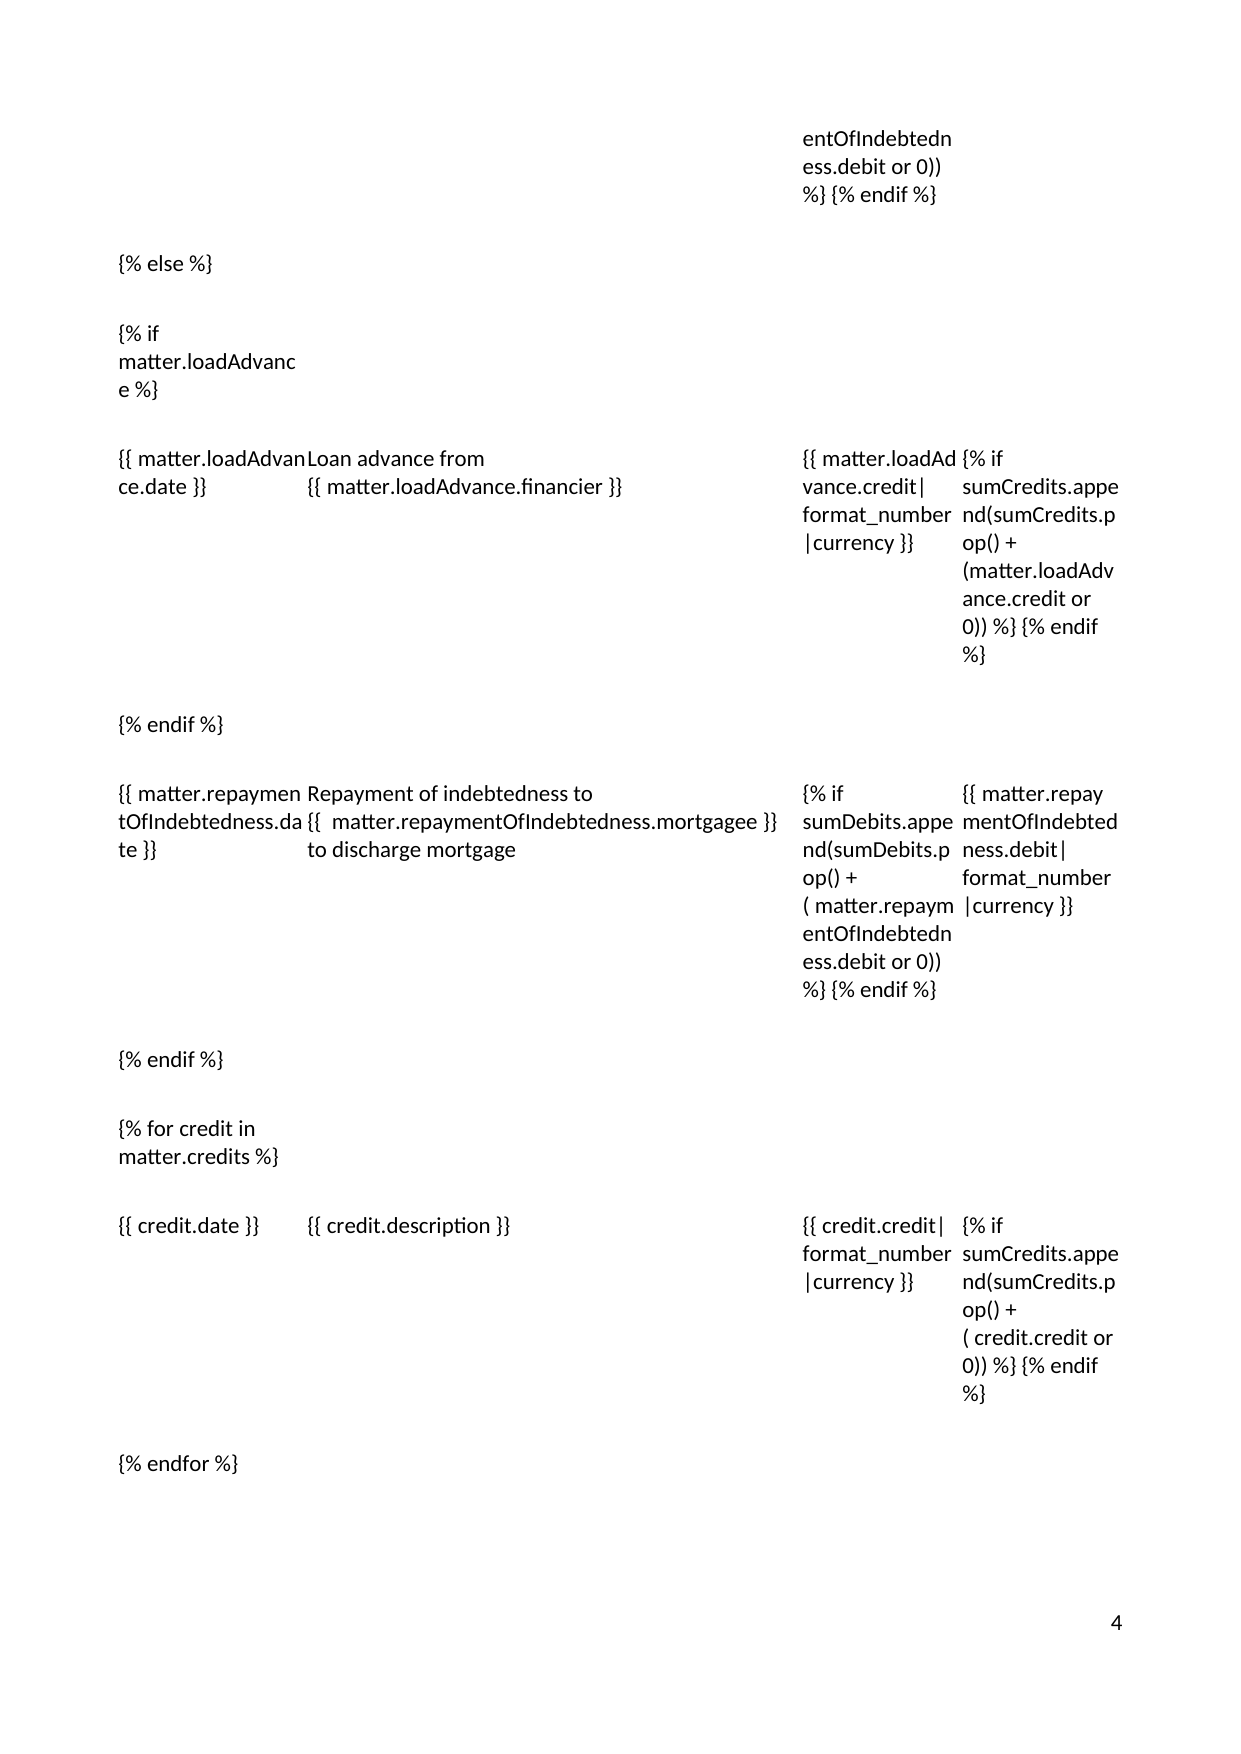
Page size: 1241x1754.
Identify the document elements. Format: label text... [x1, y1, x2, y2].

table_cell [803, 704, 962, 773]
table_cell {% endfor %} [118, 1443, 307, 1512]
table_cell [803, 1039, 962, 1108]
table_cell {{ credit.description }} [307, 1206, 802, 1443]
table_cell {% else %} [118, 244, 307, 313]
table_cell [118, 118, 307, 243]
table_cell [307, 313, 802, 438]
table_cell [803, 313, 962, 438]
table_cell [962, 1443, 1121, 1512]
table_cell {% if sumCredits.append(sumCredits.pop() + ( credit.credit or 0)) %} {% endif %} [962, 1206, 1121, 1443]
table_cell {{ credit.date }} [118, 1206, 307, 1443]
table_cell [962, 1108, 1121, 1206]
table_cell [962, 118, 1121, 243]
table_cell {{ matter.loadAdvance.credit|format_number|currency }} [803, 438, 962, 704]
table_cell Repayment of indebtedness to {{ matter.repaymentOfIndebtedness.mortgagee }} to discharge mortgage [307, 773, 802, 1039]
table_cell {% endif %} [118, 1039, 307, 1108]
table_cell [307, 118, 802, 243]
table_cell [307, 704, 802, 773]
table_cell [307, 1443, 802, 1512]
table_cell [962, 313, 1121, 438]
table_cell [307, 1108, 802, 1206]
table_cell [962, 1039, 1121, 1108]
table_cell {% for credit in matter.credits %} [118, 1108, 307, 1206]
table_cell {% if matter.loadAdvance %} [118, 313, 307, 438]
table_cell {{ matter.repaymentOfIndebtedness.debit|format_number|currency }} [962, 773, 1121, 1039]
table_cell [962, 244, 1121, 313]
table_cell {% endif %} [118, 704, 307, 773]
table_cell entOfIndebtedness.debit or 0)) %} {% endif %} [803, 118, 962, 243]
table_cell [803, 1443, 962, 1512]
table_cell {% if sumDebits.append(sumDebits.pop() + ( matter.repaymentOfIndebtedness.debit or 0)) %} {% endif %} [803, 773, 962, 1039]
table_cell Loan advance from {{ matter.loadAdvance.financier }} [307, 438, 802, 704]
table_cell [803, 244, 962, 313]
table_cell [307, 244, 802, 313]
table_cell {{ matter.repaymentOfIndebtedness.date }} [118, 773, 307, 1039]
table_cell [803, 1108, 962, 1206]
table_cell {{ matter.loadAdvance.date }} [118, 438, 307, 704]
table_cell [307, 1039, 802, 1108]
table_cell {% if sumCredits.append(sumCredits.pop() + (matter.loadAdvance.credit or 0)) %} {% endif %} [962, 438, 1121, 704]
table_cell {{ credit.credit|format_number|currency }} [803, 1206, 962, 1443]
table_cell [962, 704, 1121, 773]
